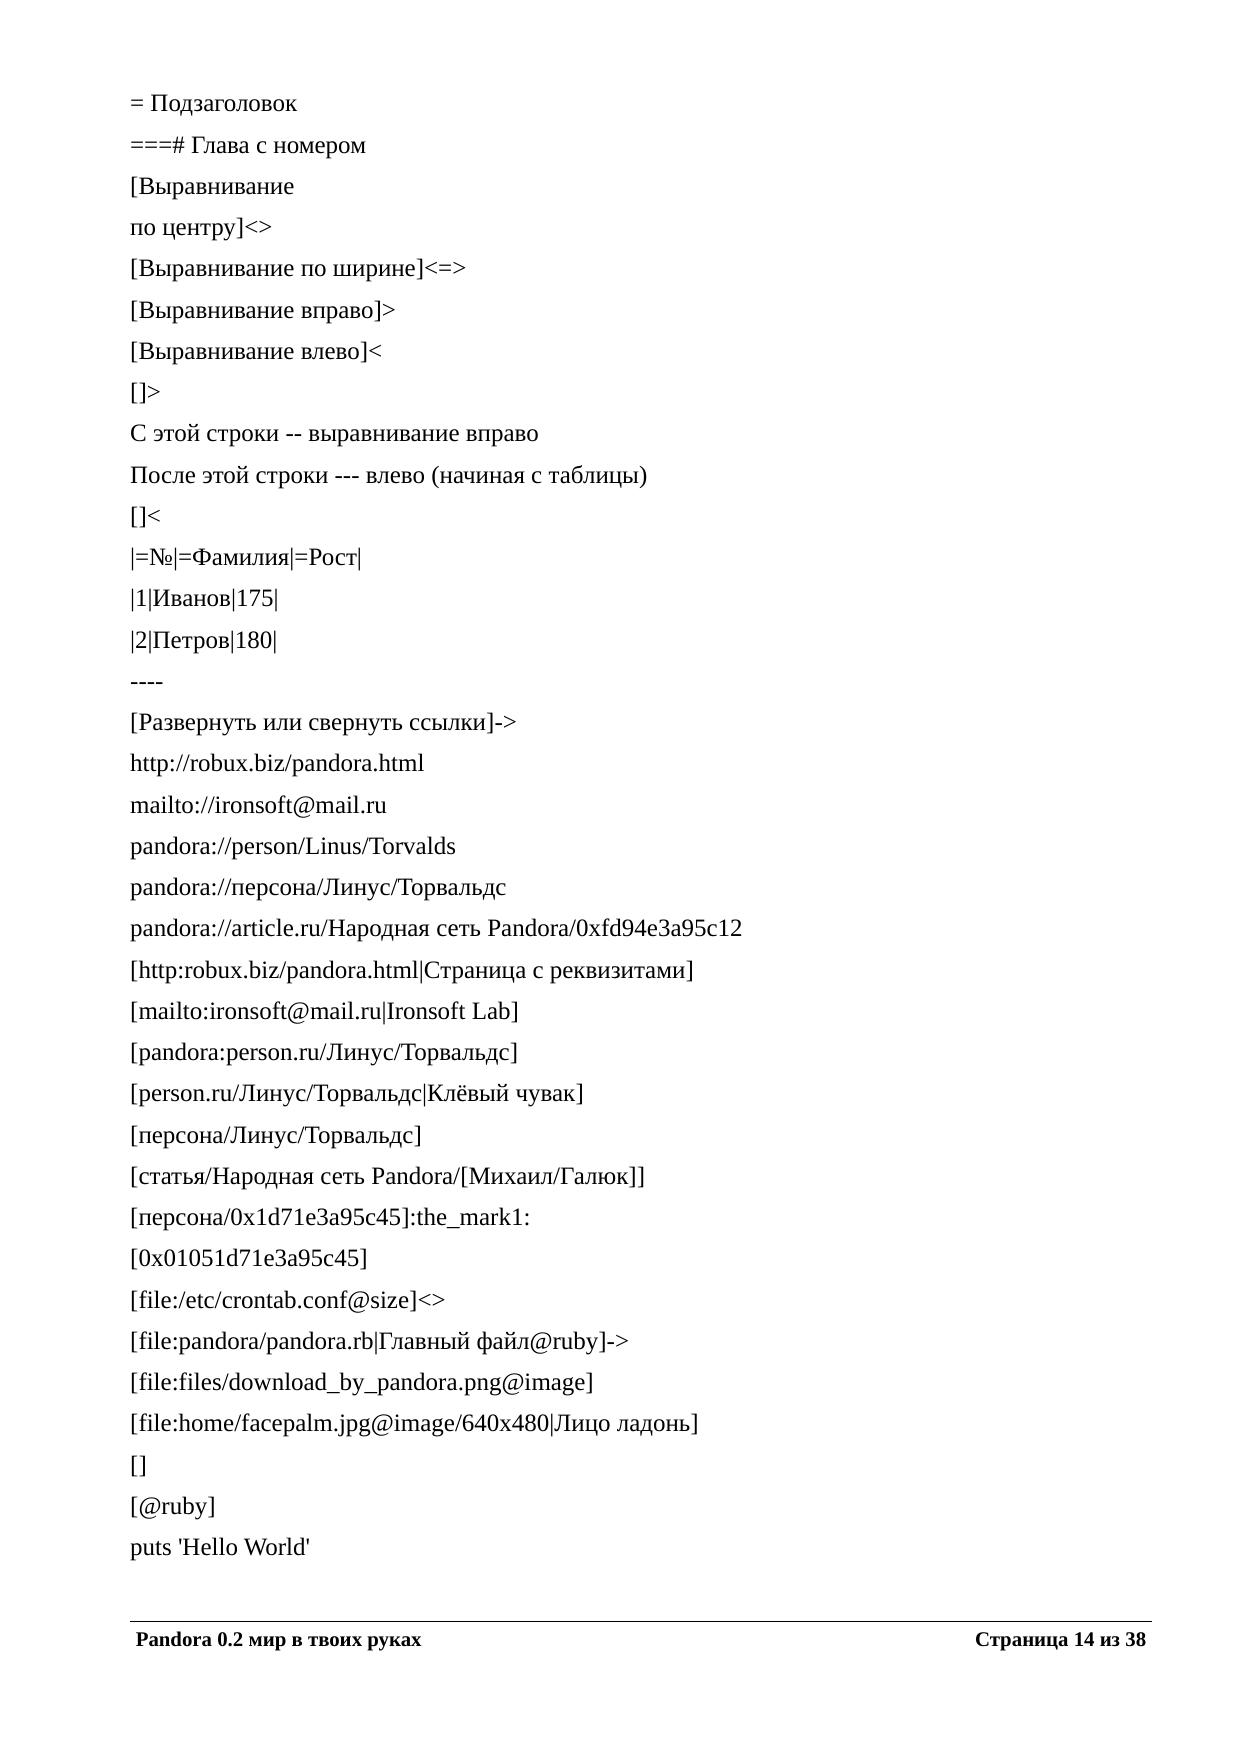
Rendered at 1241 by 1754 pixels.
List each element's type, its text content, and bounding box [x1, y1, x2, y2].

text pandora://article.ru/Народная сеть Pandora/0xfd94e3a95c12 [130, 913, 1152, 942]
text = Подзаголовок [130, 88, 1152, 117]
text [person.ru/Линус/Торвальдс|Клёвый чувак] [130, 1078, 1152, 1107]
text [file:/etc/crontab.conf@size]<> [130, 1285, 1152, 1313]
text [Выравнивание по ширине]<=> [130, 253, 1152, 282]
text [0x01051d71e3a95c45] [130, 1243, 1152, 1272]
text pandora://персона/Линус/Торвальдс [130, 872, 1152, 901]
text |2|Петров|180| [130, 625, 1152, 653]
text После этой строки --- влево (начиная с таблицы) [130, 460, 1152, 488]
text [mailto:ironsoft@mail.ru|Ironsoft Lab] [130, 996, 1152, 1025]
text []< [130, 501, 1152, 530]
text mailto://ironsoft@mail.ru [130, 790, 1152, 818]
text [file:files/download_by_pandora.png@image] [130, 1367, 1152, 1396]
text |=№|=Фамилия|=Рост| [130, 542, 1152, 571]
text [Выравнивание вправо]> [130, 295, 1152, 323]
text [file:pandora/pandora.rb|Главный файл@ruby]-> [130, 1326, 1152, 1355]
text [Выравнивание [130, 171, 1152, 200]
text |1|Иванов|175| [130, 583, 1152, 612]
text [статья/Народная сеть Pandora/[Михаил/Галюк]] [130, 1161, 1152, 1190]
text ---- [130, 666, 1152, 695]
text [Выравнивание влево]< [130, 336, 1152, 365]
text []> [130, 377, 1152, 406]
text [] [130, 1450, 1152, 1478]
text pandora://person/Linus/Torvalds [130, 831, 1152, 860]
text С этой строки -- выравнивание вправо [130, 418, 1152, 447]
text ===# Глава с номером [130, 130, 1152, 158]
text [file:home/facepalm.jpg@image/640x480|Лицо ладонь] [130, 1408, 1152, 1437]
text http://robux.biz/pandora.html [130, 748, 1152, 777]
text puts 'Hello World' [130, 1532, 1152, 1561]
text [http:robux.biz/pandora.html|Страница с реквизитами] [130, 955, 1152, 983]
text [@ruby] [130, 1491, 1152, 1520]
text [персона/Линус/Торвальдс] [130, 1120, 1152, 1148]
text [Развернуть или свернуть ссылки]-> [130, 707, 1152, 736]
text по центру]<> [130, 212, 1152, 241]
text [pandora:person.ru/Линус/Торвальдс] [130, 1037, 1152, 1066]
text [персона/0x1d71e3a95c45]:the_mark1: [130, 1202, 1152, 1231]
